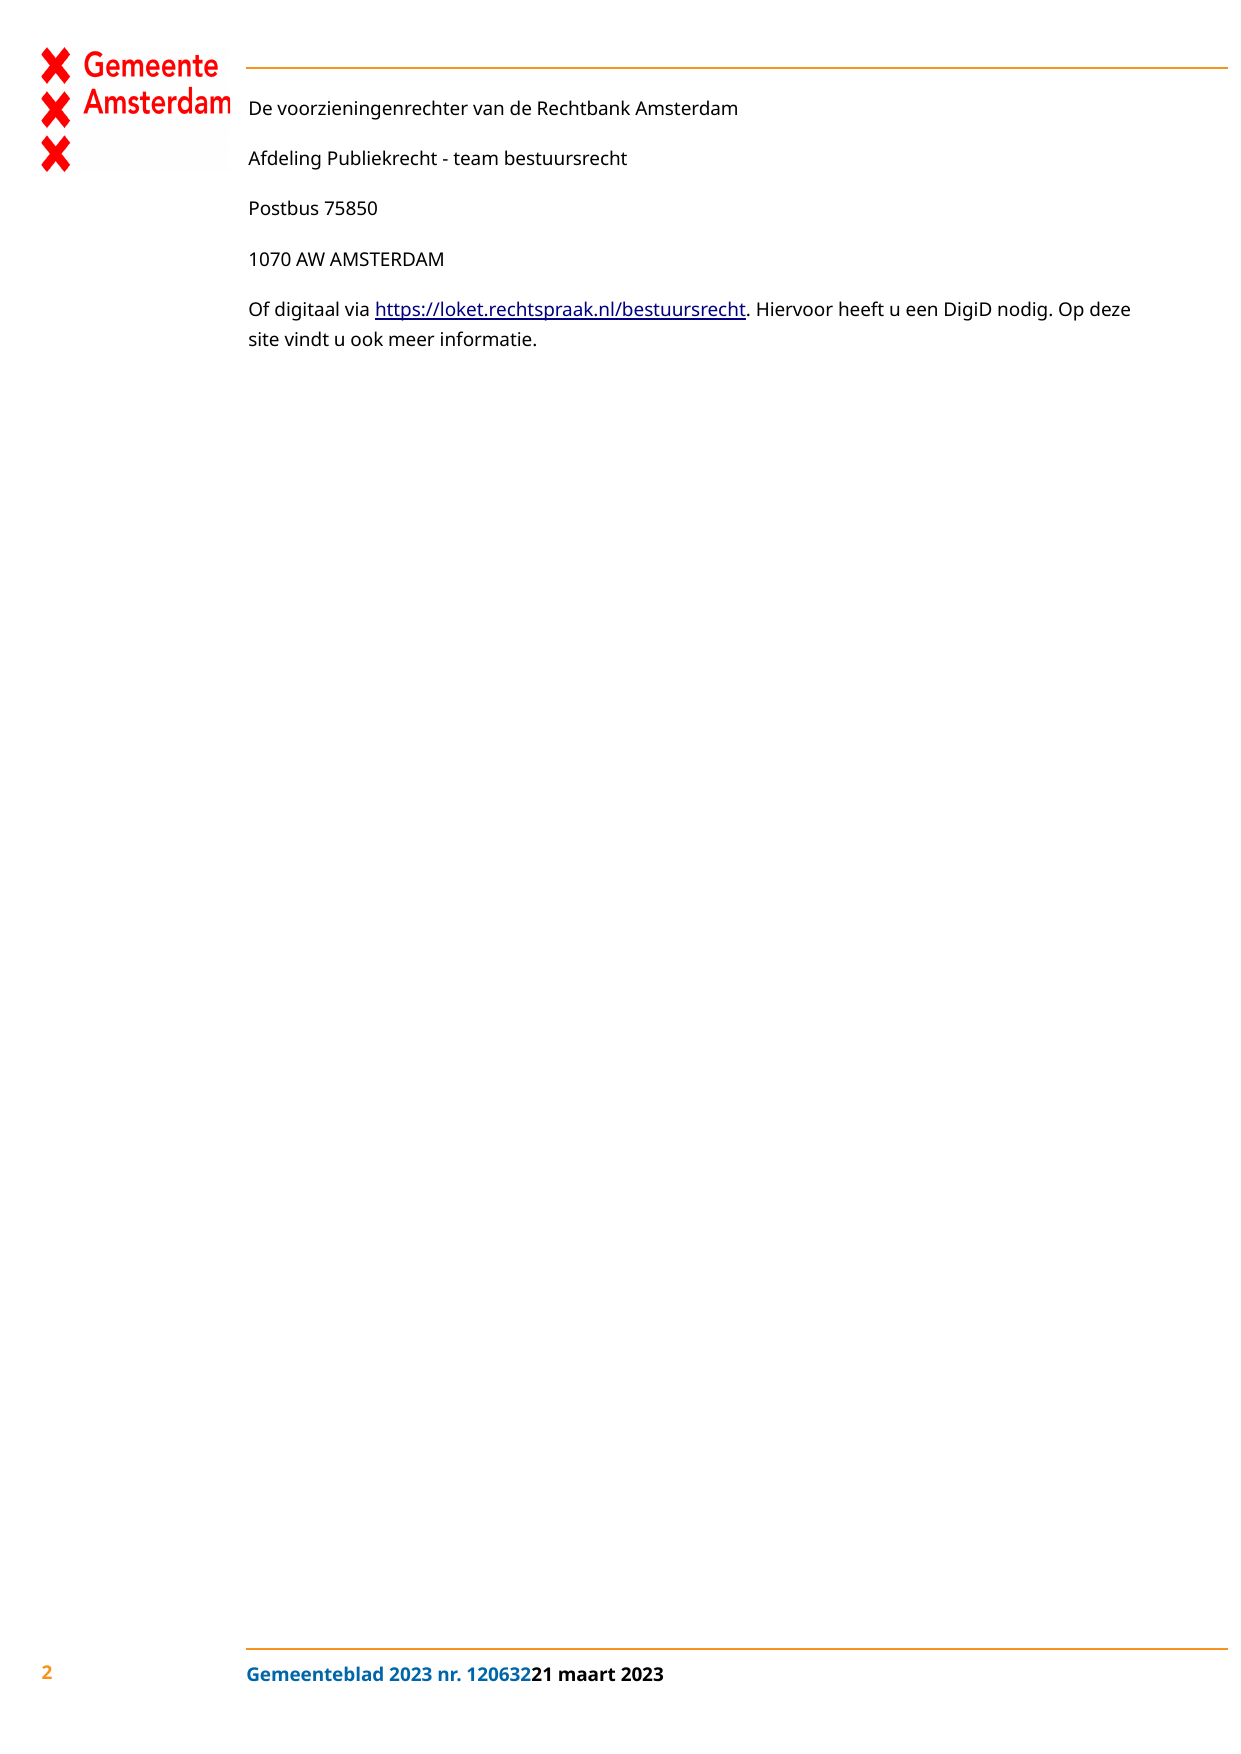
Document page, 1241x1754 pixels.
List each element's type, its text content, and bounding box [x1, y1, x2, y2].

text Of digitaal via https://loket.rechtspraak.nl/bestuursrecht. Hiervoor heeft u een DigiD nodig. Op deze site vindt u ook meer informatie. [248, 296, 1152, 352]
text Afdeling Publiekrecht - team bestuursrecht [248, 145, 1152, 171]
picture [41, 47, 231, 172]
text De voorzieningenrechter van de Rechtbank Amsterdam [248, 95, 1152, 121]
text 1070 AW AMSTERDAM [248, 246, 1152, 272]
text Postbus 75850 [248, 196, 1152, 221]
